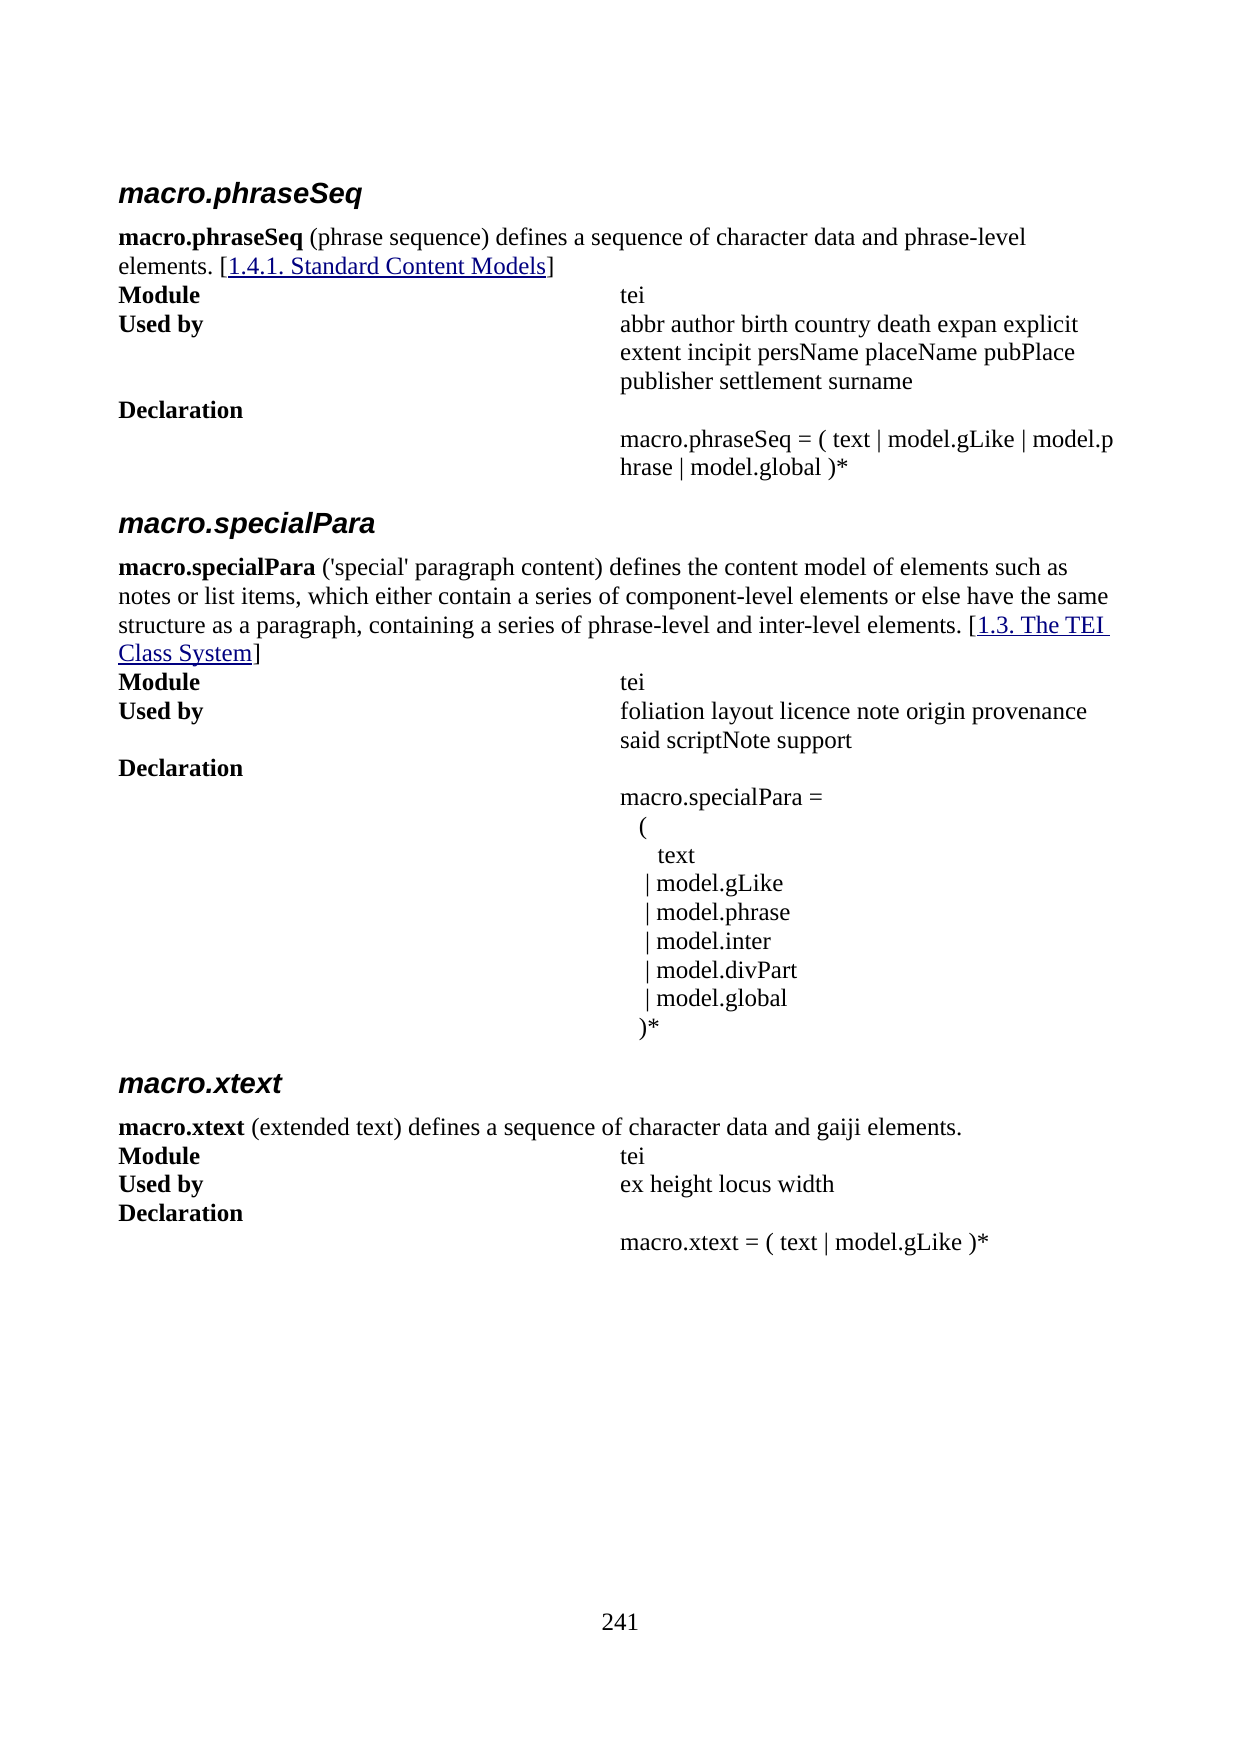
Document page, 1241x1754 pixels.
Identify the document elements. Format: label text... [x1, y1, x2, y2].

table_header macro.xtext (extended text) defines a sequence of character data and gaiji elements. [118, 1112, 1122, 1141]
table_cell Declaration [118, 1198, 620, 1256]
table_cell Used by [118, 309, 620, 395]
table_cell tei [620, 1141, 1122, 1169]
table_cell Used by [118, 1170, 620, 1198]
table_cell macro.phraseSeq = ( text | model.gLike | model.phrase | model.global )* [620, 395, 1122, 481]
table_header macro.specialPara ('special' paragraph content) defines the content model of elements such as notes or list items, which either contain a series of component-level elements or else have the same structure as a paragraph, containing a series of phrase-level and inter-level elements. [1.3. The TEI Class System] [118, 552, 1122, 667]
table_cell Module [118, 1141, 620, 1169]
table_cell tei [620, 280, 1122, 309]
table_cell abbr author birth country death expan explicit extent incipit persName placeName pubPlace publisher settlement surname [620, 309, 1122, 395]
table_cell Declaration [118, 754, 620, 1041]
table_header macro.phraseSeq (phrase sequence) defines a sequence of character data and phrase-level elements. [1.4.1. Standard Content Models] [118, 223, 1122, 280]
table_cell Used by [118, 696, 620, 753]
table_cell Module [118, 667, 620, 696]
table_cell foliation layout licence note origin provenance said scriptNote support [620, 696, 1122, 753]
table_cell tei [620, 667, 1122, 696]
subtitle macro.specialPara [118, 506, 1122, 540]
table_cell macro.specialPara = ( text | model.gLike | model.phrase | model.inter | model.divPart | model.global )* [620, 754, 1122, 1041]
table_cell ex height locus width [620, 1170, 1122, 1198]
subtitle macro.xtext [118, 1066, 1122, 1099]
table_cell Module [118, 280, 620, 309]
subtitle macro.phraseSeq [118, 176, 1122, 210]
table_cell Declaration [118, 395, 620, 481]
table_cell macro.xtext = ( text | model.gLike )* [620, 1198, 1122, 1256]
